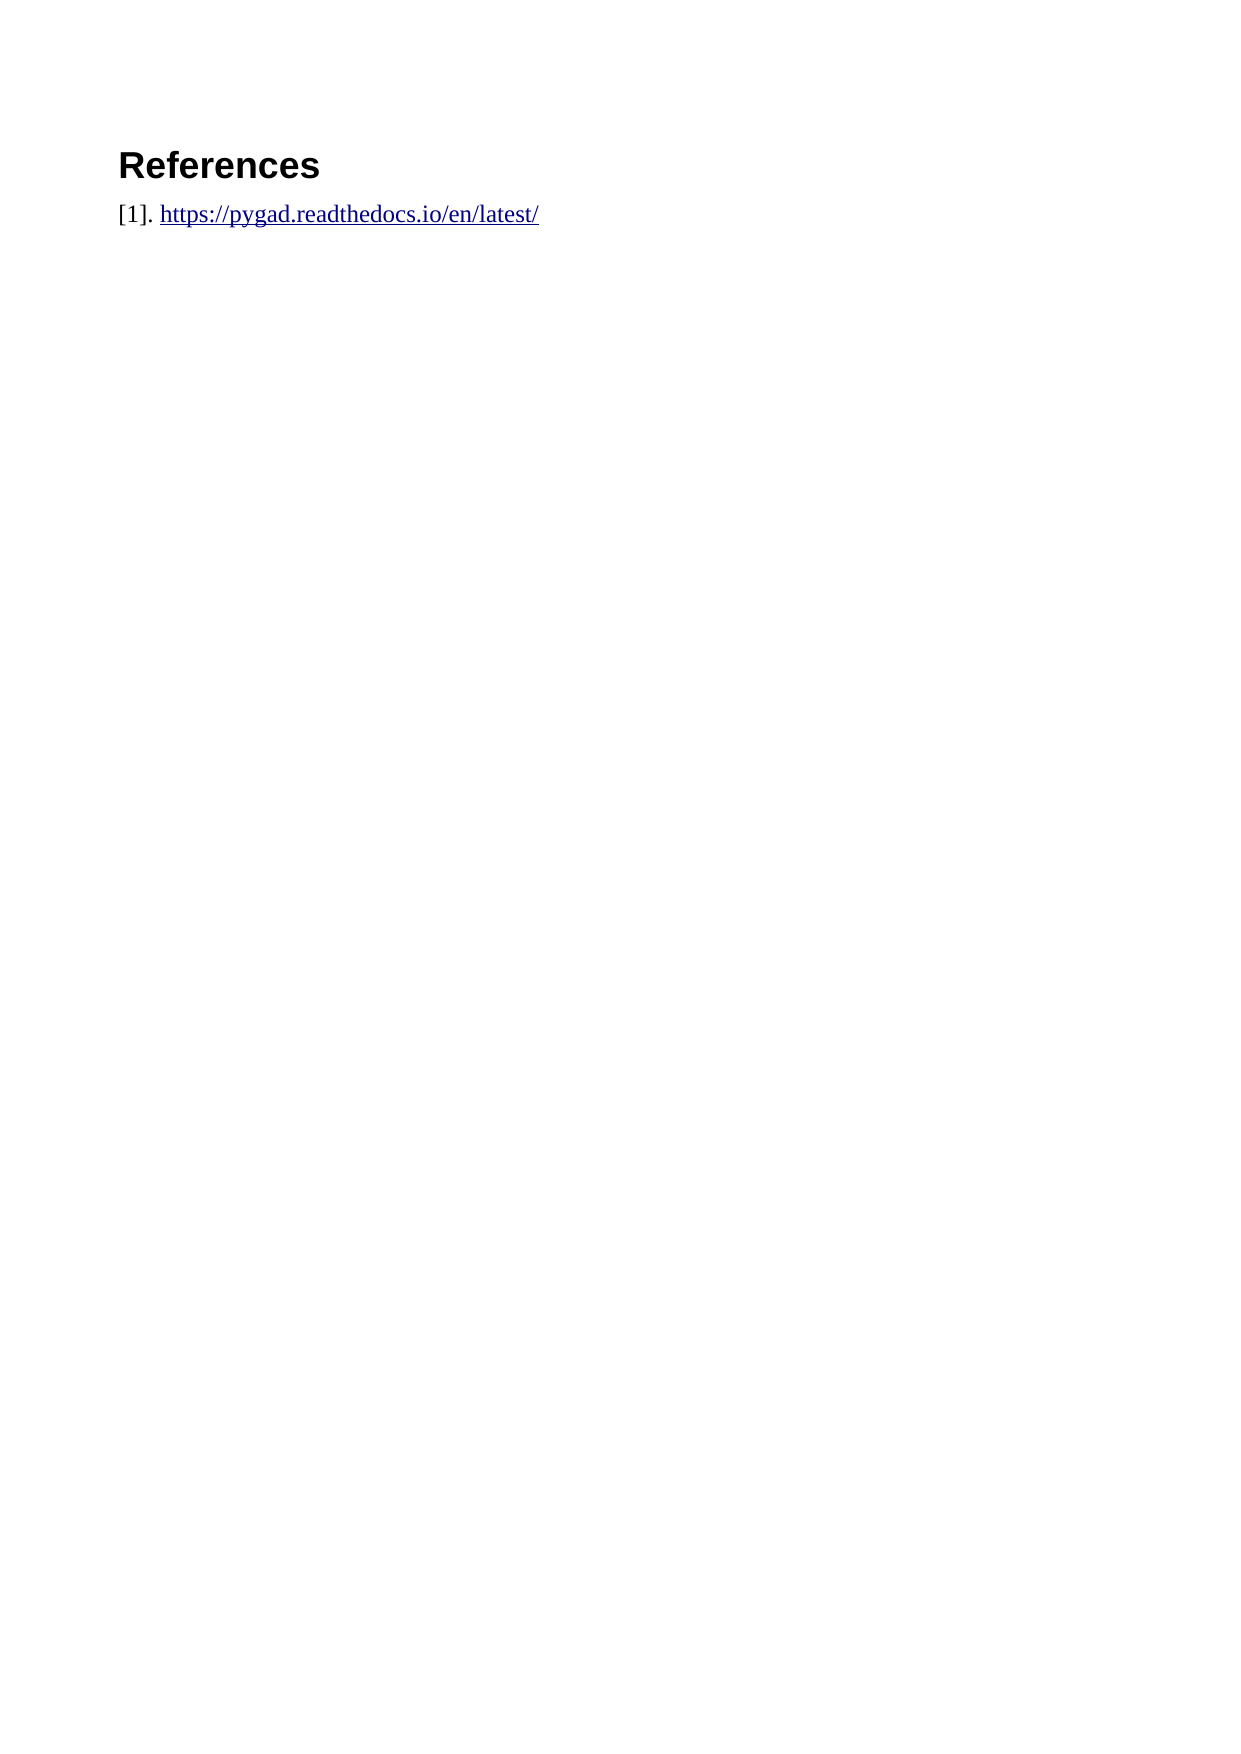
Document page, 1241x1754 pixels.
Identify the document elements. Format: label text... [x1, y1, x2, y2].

subtitle References [118, 143, 1122, 186]
text [1]. https://pygad.readthedocs.io/en/latest/ [118, 199, 1122, 227]
